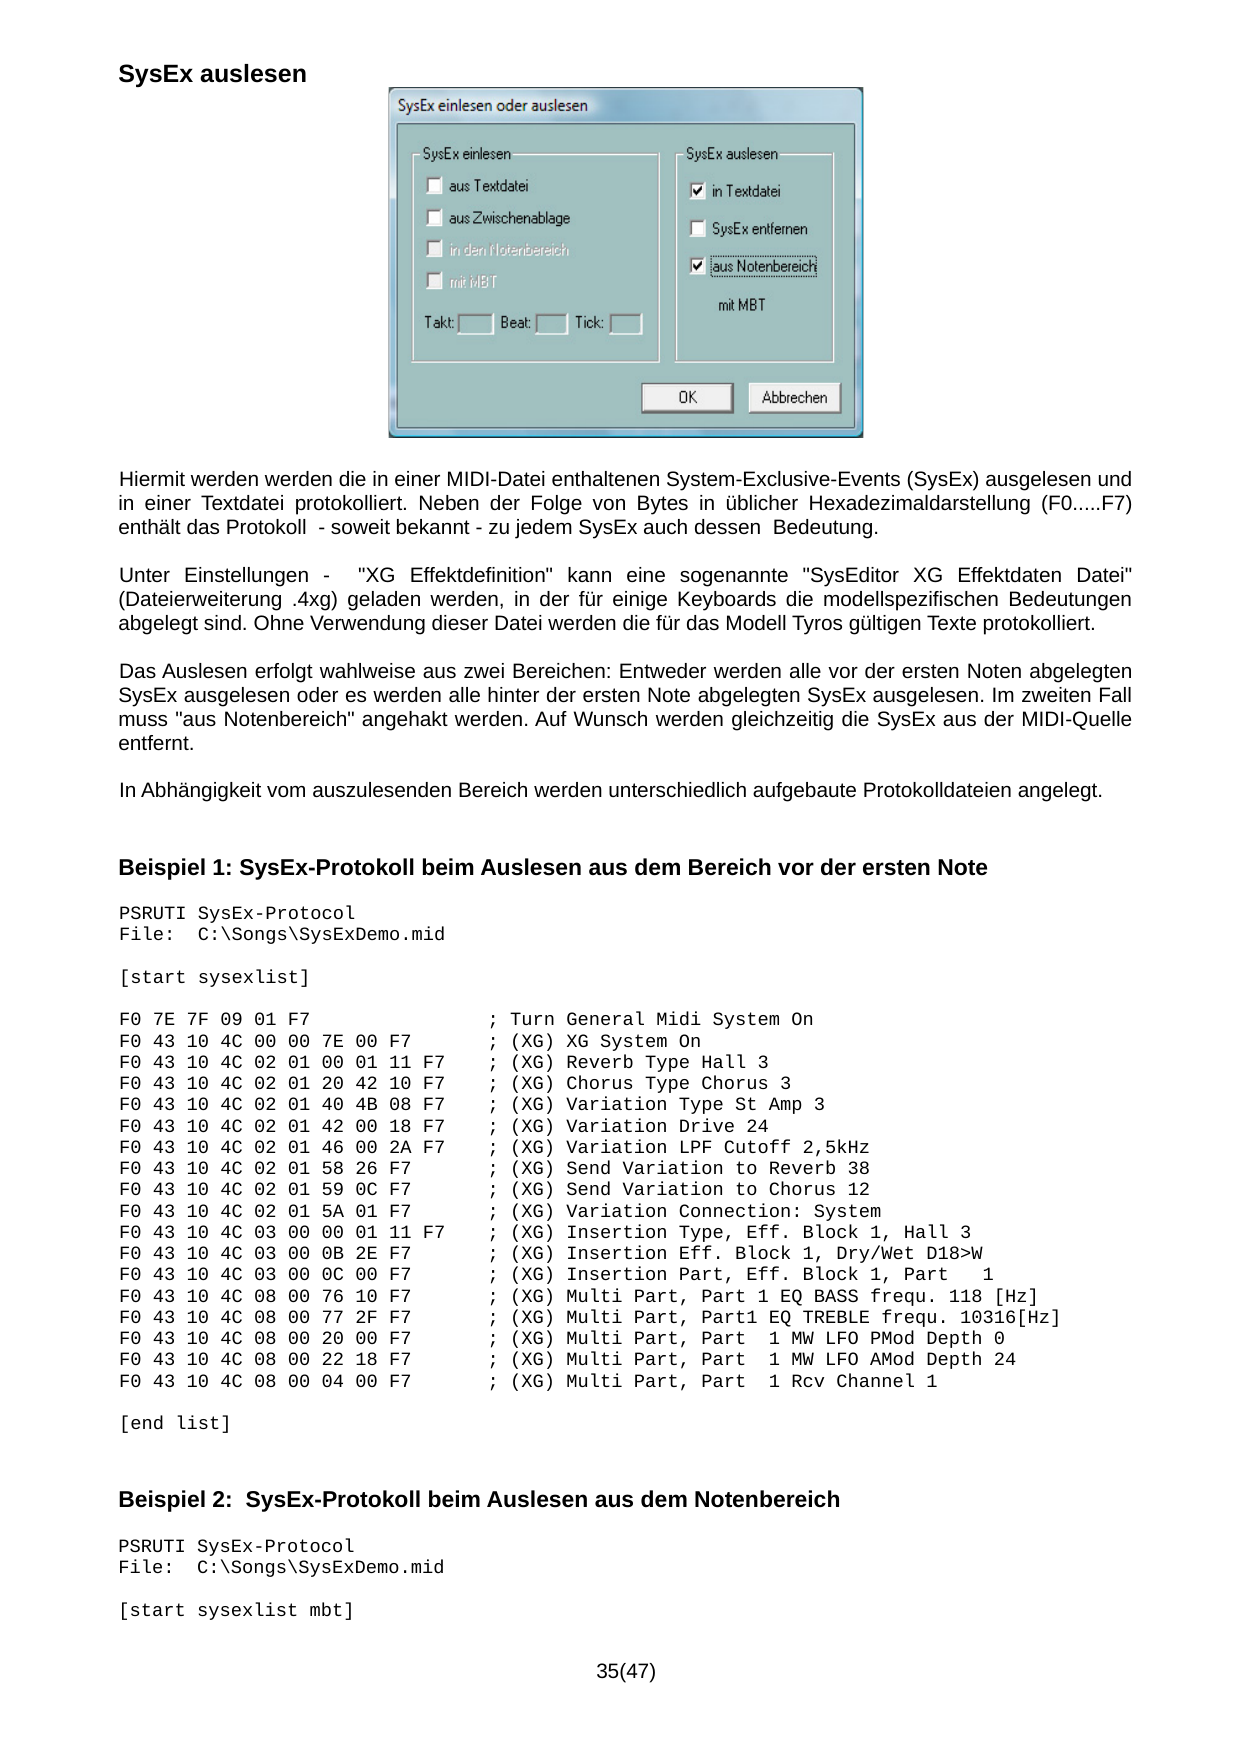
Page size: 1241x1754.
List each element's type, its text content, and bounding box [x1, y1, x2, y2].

text F0 43 10 4C 02 01 40 4B 08 F7 ; (XG) Variation Type St Amp 3 [118, 1095, 1134, 1116]
text F0 43 10 4C 02 01 59 0C F7 ; (XG) Send Variation to Chorus 12 [118, 1180, 1134, 1201]
text File: C:\Songs\SysExDemo.mid [118, 1558, 1134, 1579]
text Hiermit werden werden die in einer MIDI-Datei enthaltenen System-Exclusive-Events (SysEx) ausgelesen und in einer Textdatei protokolliert. Neben der Folge von Bytes in üblicher Hexadezimaldarstellung (F0.....F7) enthält das Protokoll - soweit bekannt - zu jedem SysEx auch dessen Bedeutung. [118, 467, 1134, 539]
text Unter Einstellungen - "XG Effektdefinition" kann eine sogenannte "SysEditor XG Effektdaten Datei" (Dateierweiterung .4xg) geladen werden, in der für einige Keyboards die modellspezifischen Bedeutungen abgelegt sind. Ohne Verwendung dieser Datei werden die für das Modell Tyros gültigen Texte protokolliert. [118, 563, 1134, 634]
text [start sysexlist] [118, 968, 1134, 989]
text File: C:\Songs\SysExDemo.mid [118, 925, 1134, 946]
picture [388, 87, 864, 438]
text F0 43 10 4C 02 01 20 42 10 F7 ; (XG) Chorus Type Chorus 3 [118, 1074, 1134, 1095]
text F0 43 10 4C 08 00 22 18 F7 ; (XG) Multi Part, Part 1 MW LFO AMod Depth 24 [118, 1350, 1134, 1371]
text F0 43 10 4C 02 01 5A 01 F7 ; (XG) Variation Connection: System [118, 1201, 1134, 1223]
text F0 43 10 4C 02 01 58 26 F7 ; (XG) Send Variation to Reverb 38 [118, 1159, 1134, 1180]
text F0 43 10 4C 02 01 42 00 18 F7 ; (XG) Variation Drive 24 [118, 1116, 1134, 1138]
text F0 43 10 4C 03 00 0C 00 F7 ; (XG) Insertion Part, Eff. Block 1, Part 1 [118, 1265, 1134, 1286]
text PSRUTI SysEx-Protocol [118, 1537, 1134, 1558]
text F0 7E 7F 09 01 F7 ; Turn General Midi System On [118, 1010, 1134, 1031]
text F0 43 10 4C 02 01 00 01 11 F7 ; (XG) Reverb Type Hall 3 [118, 1053, 1134, 1074]
text Das Auslesen erfolgt wahlweise aus zwei Bereichen: Entweder werden alle vor der ersten Noten abgelegten SysEx ausgelesen oder es werden alle hinter der ersten Note abgelegten SysEx ausgelesen. Im zweiten Fall muss "aus Notenbereich" angehakt werden. Auf Wunsch werden gleichzeitig die SysEx aus der MIDI-Quelle entfernt. [118, 658, 1134, 754]
subtitle Beispiel 2: SysEx-Protokoll beim Auslesen aus dem Notenbereich [118, 1486, 1134, 1513]
text [start sysexlist mbt] [118, 1601, 1134, 1622]
text F0 43 10 4C 03 00 00 01 11 F7 ; (XG) Insertion Type, Eff. Block 1, Hall 3 [118, 1223, 1134, 1244]
subtitle SysEx auslesen [118, 59, 1134, 88]
text F0 43 10 4C 08 00 04 00 F7 ; (XG) Multi Part, Part 1 Rcv Channel 1 [118, 1371, 1134, 1393]
subtitle Beispiel 1: SysEx-Protokoll beim Auslesen aus dem Bereich vor der ersten Note [118, 853, 1134, 880]
text F0 43 10 4C 02 01 46 00 2A F7 ; (XG) Variation LPF Cutoff 2,5kHz [118, 1138, 1134, 1159]
text In Abhängigkeit vom auszulesenden Bereich werden unterschiedlich aufgebaute Protokolldateien angelegt. [118, 778, 1134, 802]
text PSRUTI SysEx-Protocol [118, 904, 1134, 925]
text F0 43 10 4C 08 00 76 10 F7 ; (XG) Multi Part, Part 1 EQ BASS frequ. 118 [Hz] [118, 1286, 1134, 1308]
text F0 43 10 4C 00 00 7E 00 F7 ; (XG) XG System On [118, 1031, 1134, 1053]
text [end list] [118, 1414, 1134, 1435]
text F0 43 10 4C 08 00 20 00 F7 ; (XG) Multi Part, Part 1 MW LFO PMod Depth 0 [118, 1329, 1134, 1350]
text F0 43 10 4C 03 00 0B 2E F7 ; (XG) Insertion Eff. Block 1, Dry/Wet D18>W [118, 1244, 1134, 1265]
text F0 43 10 4C 08 00 77 2F F7 ; (XG) Multi Part, Part1 EQ TREBLE frequ. 10316[Hz] [118, 1308, 1134, 1329]
